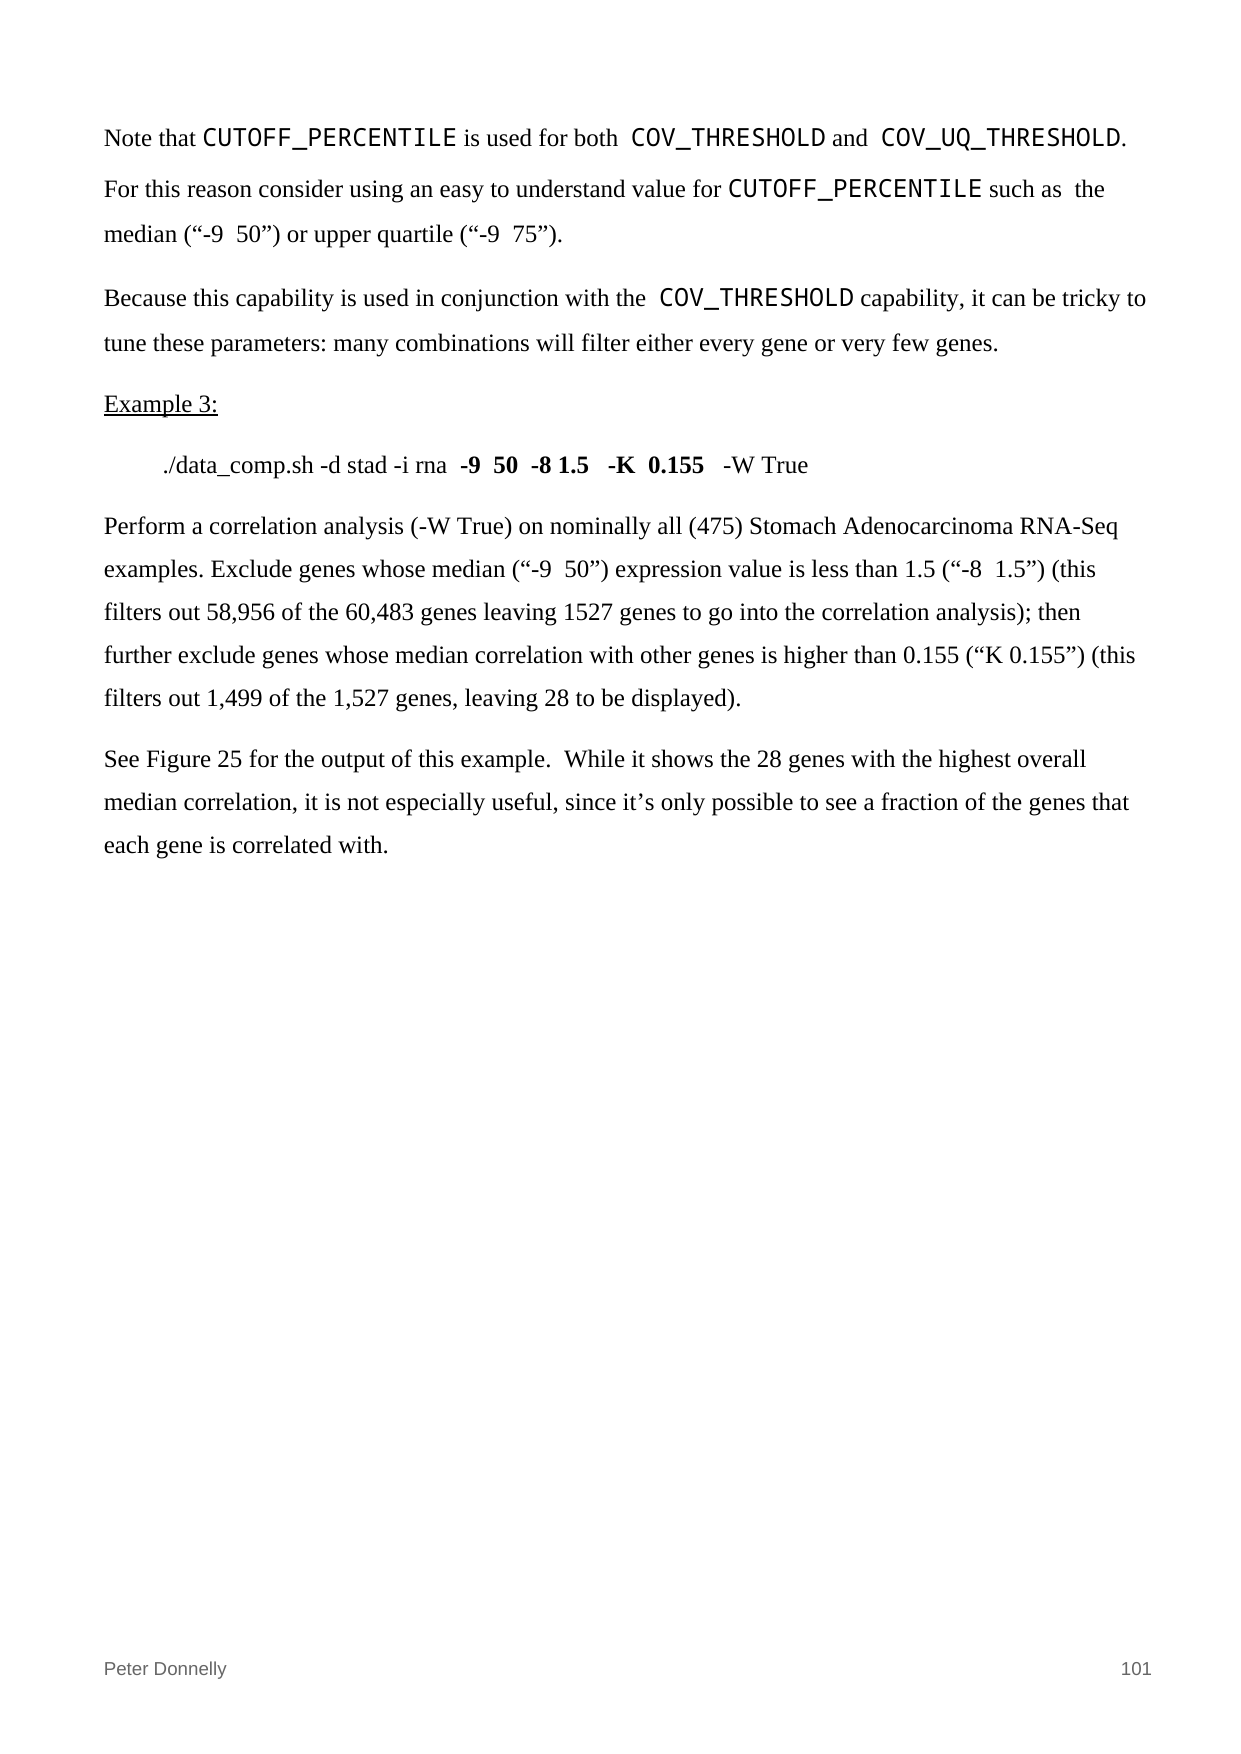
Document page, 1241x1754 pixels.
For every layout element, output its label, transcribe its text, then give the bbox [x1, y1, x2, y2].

text ./data_comp.sh -d stad -i rna -9 50 -8 1.5 -K 0.155 -W True [162, 450, 1146, 479]
text Note that CUTOFF_PERCENTILE is used for both COV_THRESHOLD and COV_UQ_THRESHOLD. For this reason consider using an easy to understand value for CUTOFF_PERCENTILE such as the median (“-9 50”) or upper quartile (“-9 75”). [103, 120, 1146, 248]
text Example 3: [103, 389, 1146, 418]
text Perform a correlation analysis (-W True) on nominally all (475) Stomach Adenocarcinoma RNA-Seq examples. Exclude genes whose median (“-9 50”) expression value is less than 1.5 (“-8 1.5”) (this filters out 58,956 of the 60,483 genes leaving 1527 genes to go into the correlation analysis); then further exclude genes whose median correlation with other genes is higher than 0.155 (“K 0.155”) (this filters out 1,499 of the 1,527 genes, leaving 28 to be displayed). [103, 511, 1146, 712]
text Because this capability is used in conjunction with the COV_THRESHOLD capability, it can be tricky to tune these parameters: many combinations will filter either every gene or very few genes. [103, 280, 1146, 357]
text See Figure 25 for the output of this example. While it shows the 28 genes with the highest overall median correlation, it is not especially useful, since it’s only possible to see a fraction of the genes that each gene is correlated with. [103, 744, 1146, 859]
